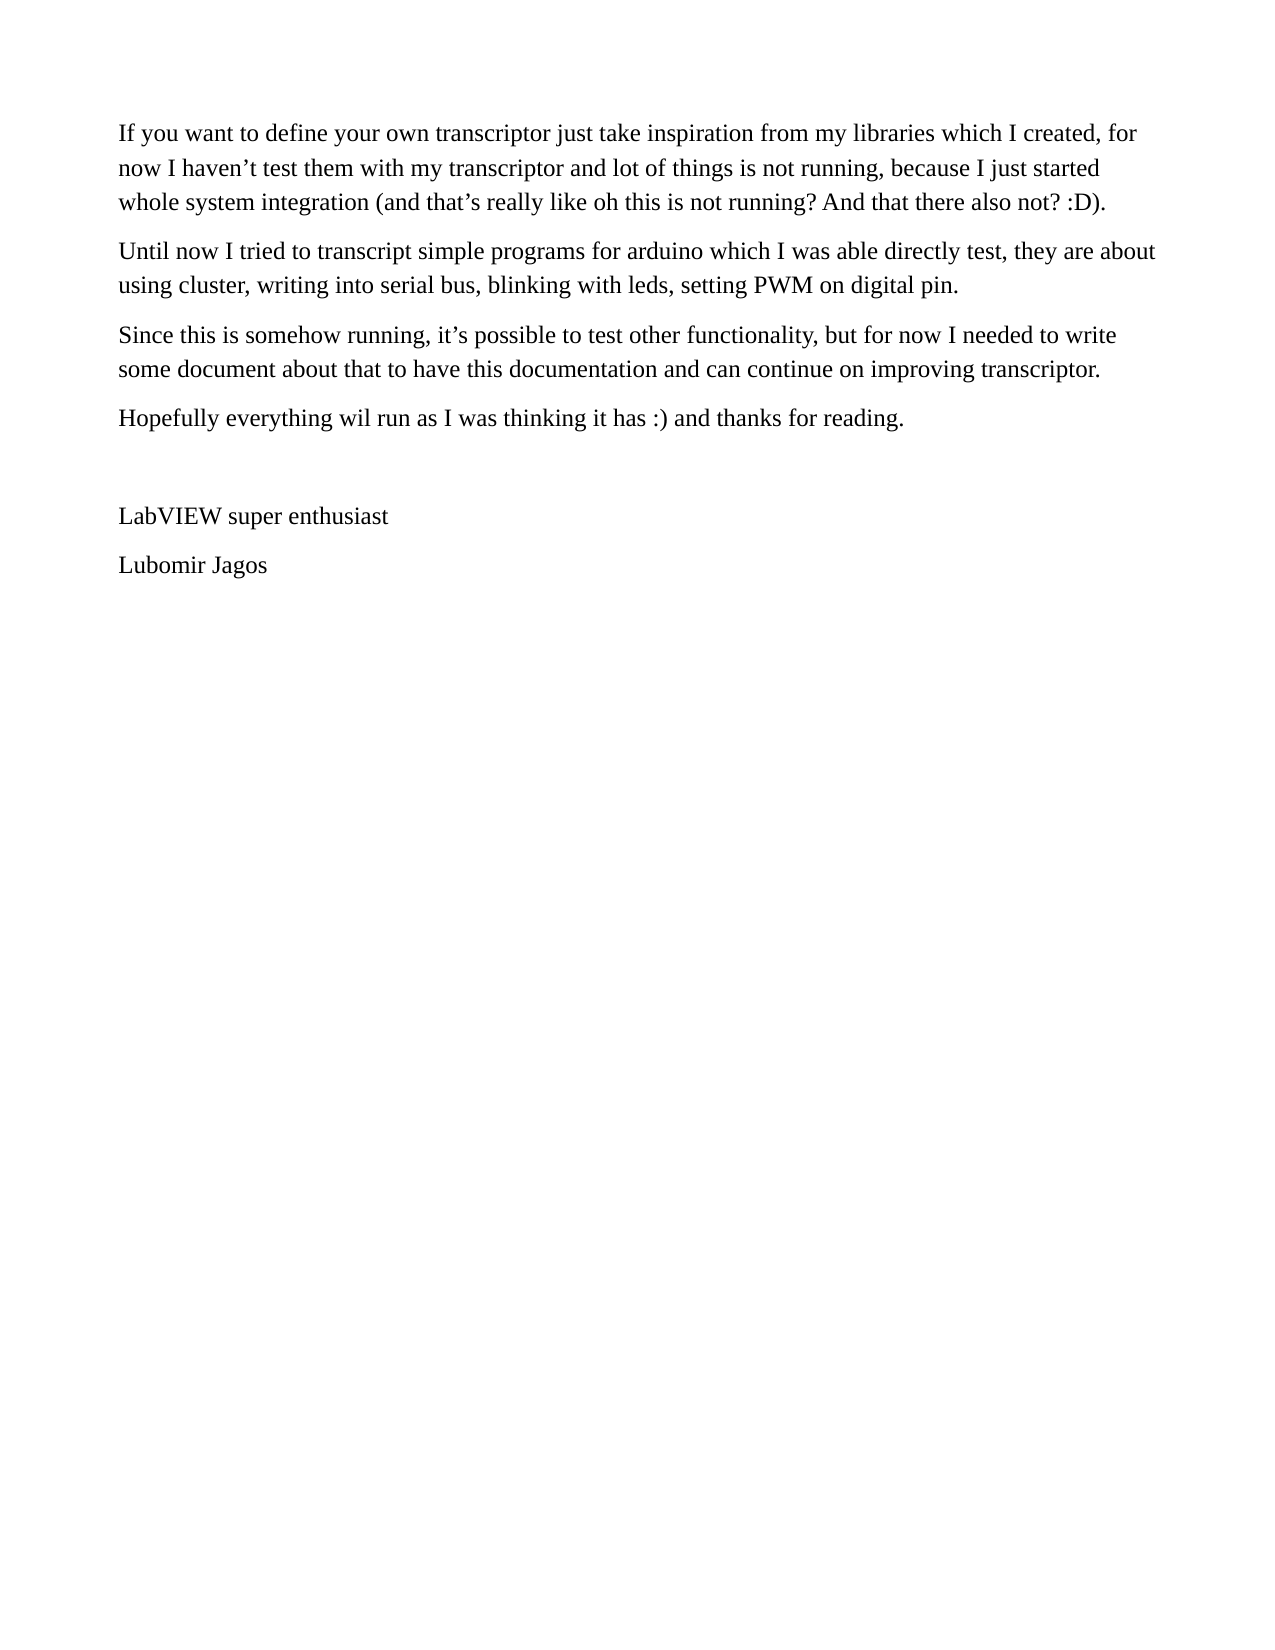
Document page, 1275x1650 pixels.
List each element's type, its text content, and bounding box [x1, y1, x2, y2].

text Since this is somehow running, it’s possible to test other functionality, but for now I needed to write some document about that to have this documentation and can continue on improving transcriptor. [118, 320, 1157, 383]
text If you want to define your own transcriptor just take inspiration from my libraries which I created, for now I haven’t test them with my transcriptor and lot of things is not running, because I just started whole system integration (and that’s really like oh this is not running? And that there also not? :D). [118, 118, 1157, 216]
text Until now I tried to transcript simple programs for arduino which I was able directly test, they are about using cluster, writing into serial bus, blinking with leds, setting PWM on digital pin. [118, 236, 1157, 299]
text Hopefully everything wil run as I was thinking it has :) and thanks for reading. [118, 403, 1157, 432]
text LabVIEW super enthusiast [118, 501, 1157, 530]
text Lubomir Jagos [118, 550, 1157, 579]
